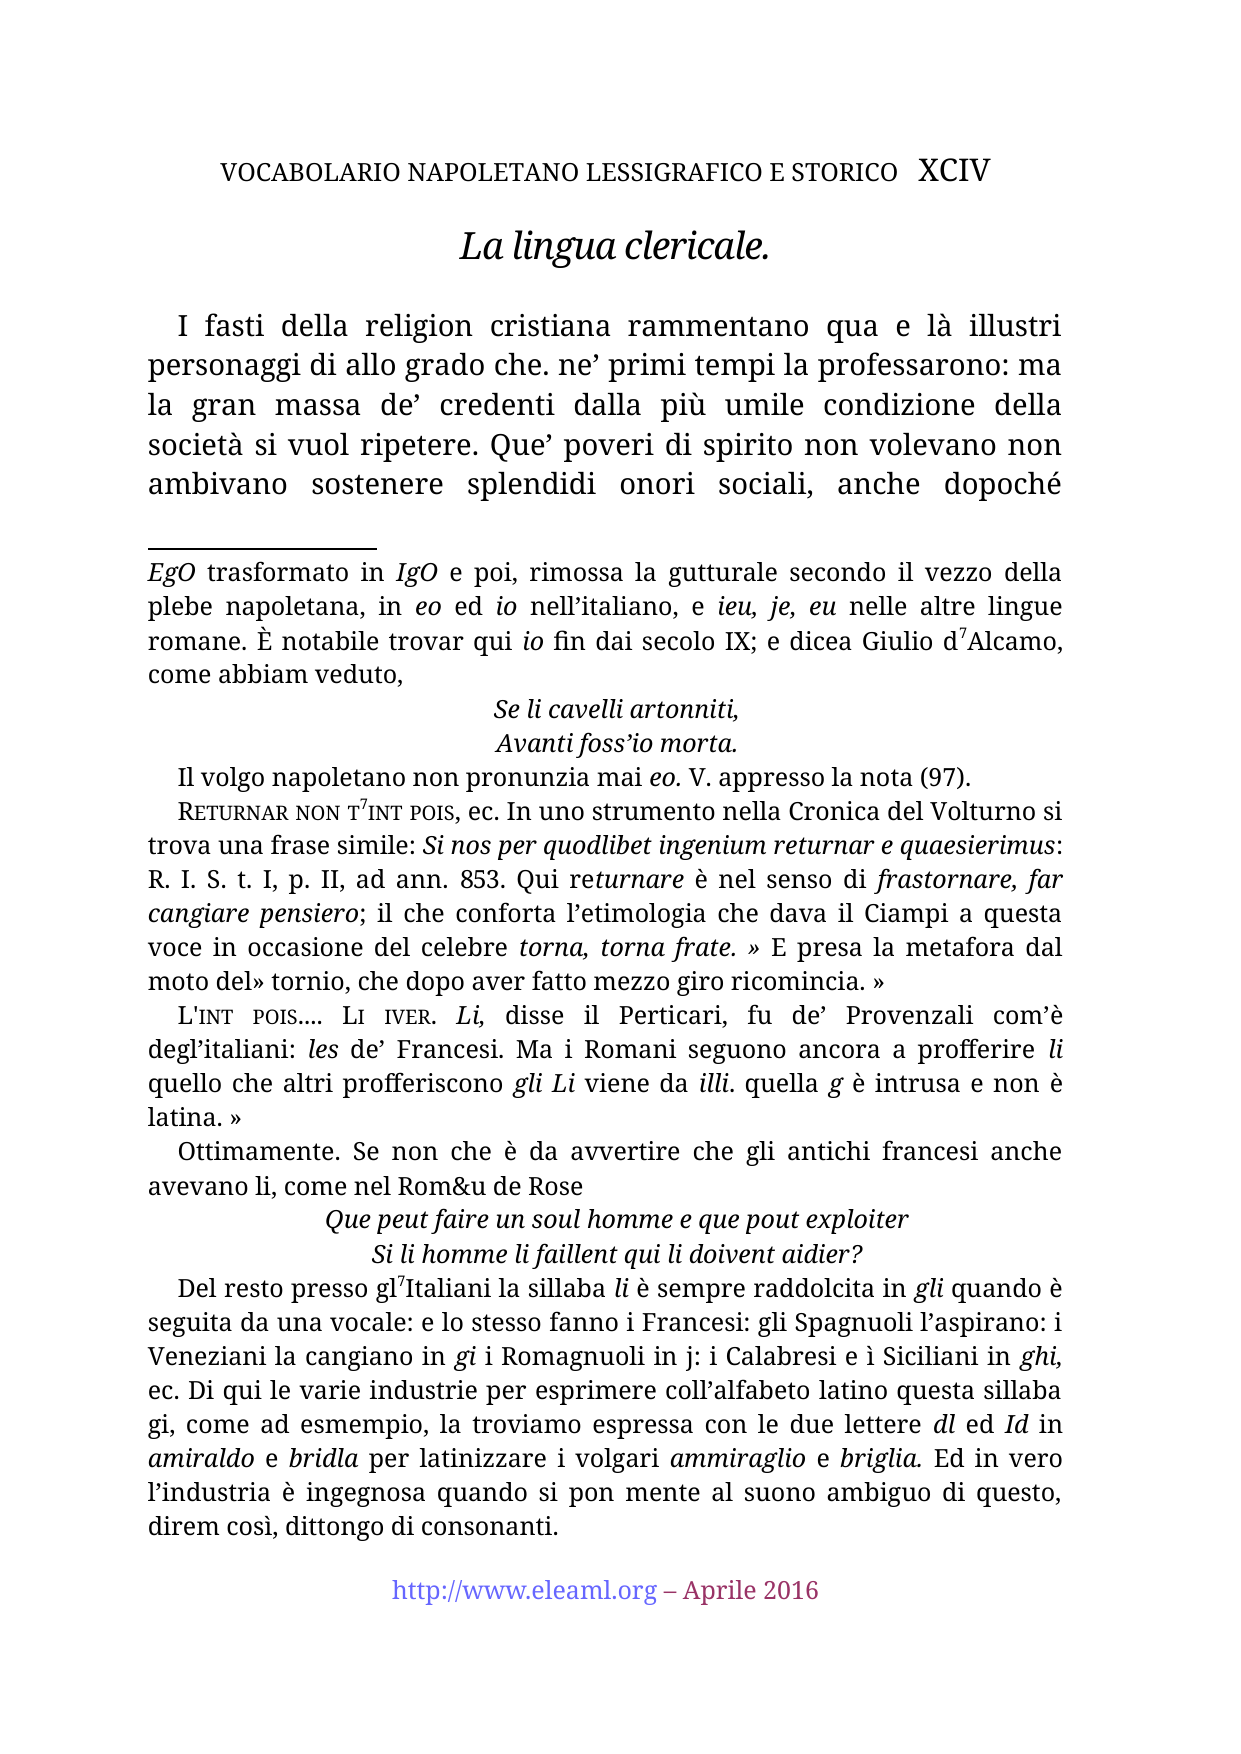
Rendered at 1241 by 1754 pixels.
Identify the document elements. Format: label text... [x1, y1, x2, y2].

text La lingua clericale. [148, 220, 1063, 271]
text Ottimamente. Se non che è da avvertire che gli antichi francesi anche avevano li, come nel Rom&u de Rose [148, 1134, 1063, 1202]
text Avanti foss’io morta. [148, 725, 1063, 759]
text EgO trasformato in IgO e poi, rimossa la gutturale secondo il vezzo della plebe napoletana, in eo ed io nell’italiano, e ieu, je, eu nelle altre lingue romane. È notabile trovar qui io fin dai secolo IX; e dicea Giulio d7Alcamo, come abbiam veduto, [148, 555, 1063, 691]
text Il volgo napoletano non pronunzia mai eo. V. appresso la nota (97). [148, 759, 1063, 793]
text Returnar non t7int pois, ec. In uno strumento nella Cronica del Volturno si trova una frase simile: Si nos per quodlibet ingenium returnar e quaesierimus: R. I. S. t. I, p. II, ad ann. 853. Qui returnare è nel senso di frastornare, far cangiare pensiero; il che conforta l’etimologia che dava il Ciampi a questa voce in occasione del celebre torna, torna frate. » E presa la metafora dal moto del» tornio, che dopo aver fatto mezzo giro ricomincia. » [148, 793, 1063, 998]
text Si li homme li faillent qui li doivent aidier? [148, 1236, 1063, 1270]
text Se li cavelli artonniti, [148, 691, 1063, 725]
text I fasti della religion cristiana rammentano qua e là illustri personaggi di allo grado che. ne’ primi tempi la professarono: ma la gran massa de’ credenti dalla più umile condizione della società si vuol ripetere. Que’ poveri di spirito non volevano non ambivano sostenere splendidi onori sociali, anche dopoché [148, 305, 1063, 503]
text Que peut faire un soul homme e que pout exploiter [148, 1202, 1063, 1236]
text Del resto presso gl7Italiani la sillaba li è sempre raddolcita in gli quando è seguita da una vocale: e lo stesso fanno i Francesi: gli Spagnuoli l’aspirano: i Veneziani la cangiano in gi i Romagnuoli in j: i Calabresi e ì Siciliani in ghi, ec. Di qui le varie industrie per esprimere coll’alfabeto latino questa sillaba gi, come ad esmempio, la troviamo espressa con le due lettere dl ed Id in amiraldo e bridla per latinizzare i volgari ammiraglio e briglia. Ed in vero l’industria è ingegnosa quando si pon mente al suono ambiguo di questo, direm così, dittongo di consonanti. [148, 1270, 1063, 1543]
text L'int pois.... Li iver. Li, disse il Perticari, fu de’ Provenzali com’è degl’italiani: les de’ Francesi. Ma i Romani seguono ancora a profferire li quello che altri profferiscono gli Li viene da illi. quella g è intrusa e non è latina. » [148, 998, 1063, 1134]
